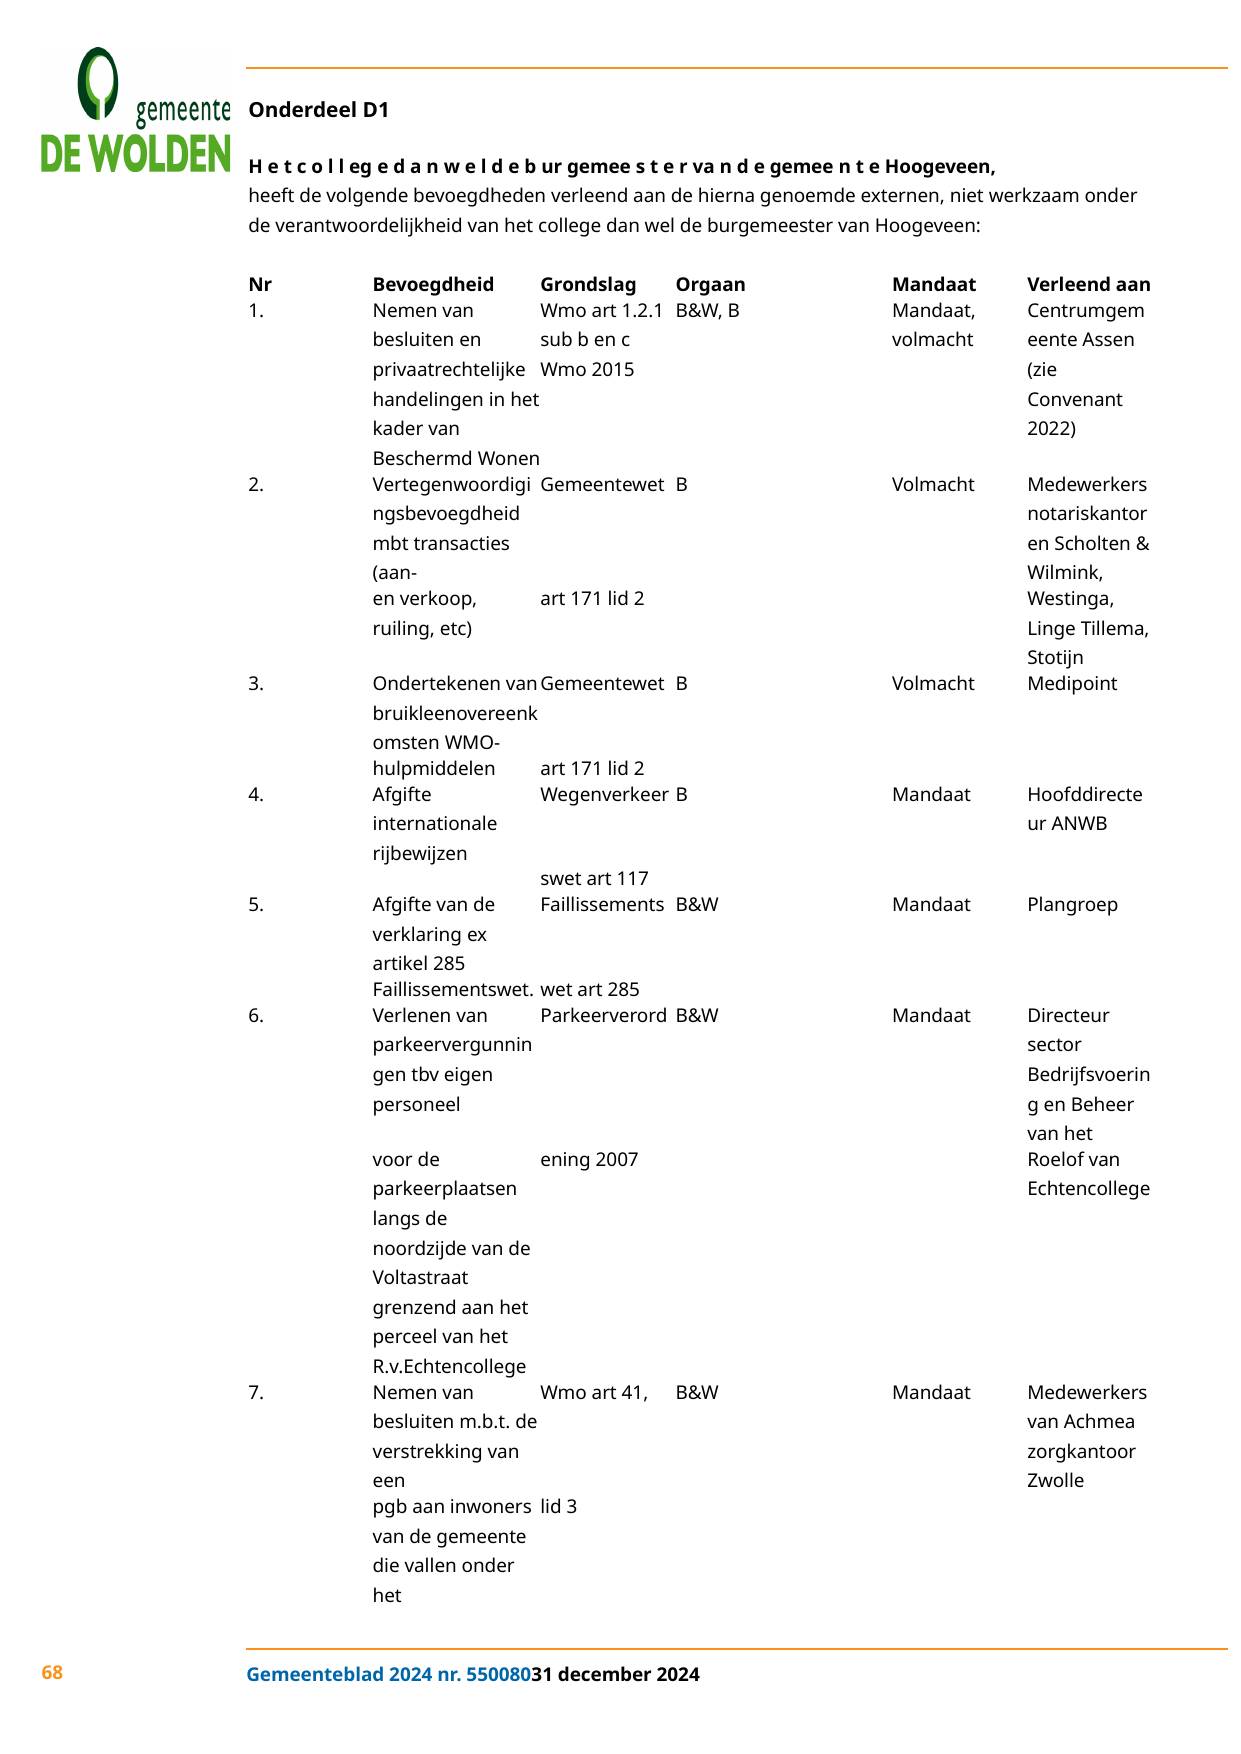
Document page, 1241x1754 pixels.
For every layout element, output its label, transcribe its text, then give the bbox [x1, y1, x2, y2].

table_cell Medipoint [1027, 670, 1152, 755]
table_cell Gemeentewet [540, 471, 675, 585]
table_cell Mandaat [892, 891, 1027, 976]
table_cell 5. [248, 891, 372, 976]
table_cell B&W [675, 1002, 892, 1146]
table_cell 2. [248, 471, 372, 585]
table_cell Wmo art 41, [540, 1379, 675, 1493]
table_cell en verkoop, ruiling, etc) [373, 585, 540, 670]
table_cell Volmacht [892, 670, 1027, 755]
table_header Orgaan [675, 271, 892, 297]
table_cell Westinga, Linge Tillema, Stotijn [1027, 585, 1152, 670]
table_cell [248, 755, 372, 781]
table_cell Medewerkers van Achmea zorgkantoor Zwolle [1027, 1379, 1152, 1493]
table_cell [248, 976, 372, 1002]
table_header Mandaat [892, 271, 1027, 297]
table_cell hulpmiddelen [373, 755, 540, 781]
table_cell B&W [675, 891, 892, 976]
table_cell [675, 1146, 892, 1379]
picture [41, 47, 231, 172]
table_cell ening 2007 [540, 1146, 675, 1379]
table_cell Faillissements [540, 891, 675, 976]
table_cell [248, 866, 372, 891]
table_cell B&W, B [675, 297, 892, 471]
table_cell Volmacht [892, 471, 1027, 585]
table_cell Ondertekenen van bruikleenovereenkomsten WMO- [373, 670, 540, 755]
table_cell Vertegenwoordigingsbevoegdheid mbt transacties (aan- [373, 471, 540, 585]
table_cell 6. [248, 1002, 372, 1146]
table_cell Parkeerverord [540, 1002, 675, 1146]
table_header Grondslag [540, 271, 675, 297]
table_cell [1027, 866, 1152, 891]
table_cell Wmo art 1.2.1 sub b en c Wmo 2015 [540, 297, 675, 471]
table_cell Afgifte internationale rijbewijzen [373, 781, 540, 866]
table_cell 3. [248, 670, 372, 755]
table_cell Wegenverkeer [540, 781, 675, 866]
table_cell art 171 lid 2 [540, 755, 675, 781]
text H e t c o l l eg e d a n w e l d e b ur gemee s t e r va n d e gemee n t e Hoogeveen, [248, 153, 1152, 179]
text Onderdeel D1 [248, 95, 1152, 123]
table_cell B [675, 781, 892, 866]
table_cell B&W [675, 1379, 892, 1493]
table_cell [675, 1493, 892, 1608]
table_cell Roelof van Echtencollege [1027, 1146, 1152, 1379]
table_cell [675, 866, 892, 891]
table_cell [248, 585, 372, 670]
table_cell Mandaat [892, 781, 1027, 866]
table_cell swet art 117 [540, 866, 675, 891]
table_cell [248, 1146, 372, 1379]
table_header Verleend aan [1027, 271, 1152, 297]
table_cell art 171 lid 2 [540, 585, 675, 670]
table_cell Faillissementswet. [373, 976, 540, 1002]
table_cell [892, 585, 1027, 670]
table_cell [892, 866, 1027, 891]
table_cell [248, 1493, 372, 1608]
table_cell Directeur sector Bedrijfsvoering en Beheer van het [1027, 1002, 1152, 1146]
text heeft de volgende bevoegdheden verleend aan de hierna genoemde externen, niet werkzaam onder de verantwoordelijkheid van het college dan wel de burgemeester van Hoogeveen: [248, 182, 1152, 238]
table_cell Mandaat [892, 1379, 1027, 1493]
table_header Bevoegdheid [373, 271, 540, 297]
table_cell B [675, 670, 892, 755]
table_cell 7. [248, 1379, 372, 1493]
table_cell [675, 976, 892, 1002]
table_cell [892, 976, 1027, 1002]
table_cell [675, 755, 892, 781]
table_cell Nemen van besluiten en privaatrechtelijke handelingen in het kader van Beschermd Wonen [373, 297, 540, 471]
table_cell Mandaat [892, 1002, 1027, 1146]
table_cell lid 3 [540, 1493, 675, 1608]
table_cell [1027, 1493, 1152, 1608]
table_cell 4. [248, 781, 372, 866]
table_cell Verlenen van parkeervergunningen tbv eigen personeel [373, 1002, 540, 1146]
table_cell pgb aan inwoners van de gemeente die vallen onder het [373, 1493, 540, 1608]
table_cell [892, 1493, 1027, 1608]
table_cell [892, 755, 1027, 781]
table_cell [892, 1146, 1027, 1379]
table_cell wet art 285 [540, 976, 675, 1002]
table_cell 1. [248, 297, 372, 471]
table_cell [373, 866, 540, 891]
table_cell Nemen van besluiten m.b.t. de verstrekking van een [373, 1379, 540, 1493]
table_cell Medewerkers notariskantoren Scholten & Wilmink, [1027, 471, 1152, 585]
table_header Nr [248, 271, 372, 297]
table_cell Centrumgemeente Assen (zie Convenant 2022) [1027, 297, 1152, 471]
table_cell [1027, 976, 1152, 1002]
table_cell Hoofddirecteur ANWB [1027, 781, 1152, 866]
table_cell B [675, 471, 892, 585]
table_cell Afgifte van de verklaring ex artikel 285 [373, 891, 540, 976]
table_cell [1027, 755, 1152, 781]
table_cell voor de parkeerplaatsen langs de noordzijde van de Voltastraat grenzend aan het perceel van het R.v.Echtencollege [373, 1146, 540, 1379]
table_cell [675, 585, 892, 670]
table_cell Plangroep [1027, 891, 1152, 976]
table_cell Gemeentewet [540, 670, 675, 755]
table_cell Mandaat, volmacht [892, 297, 1027, 471]
